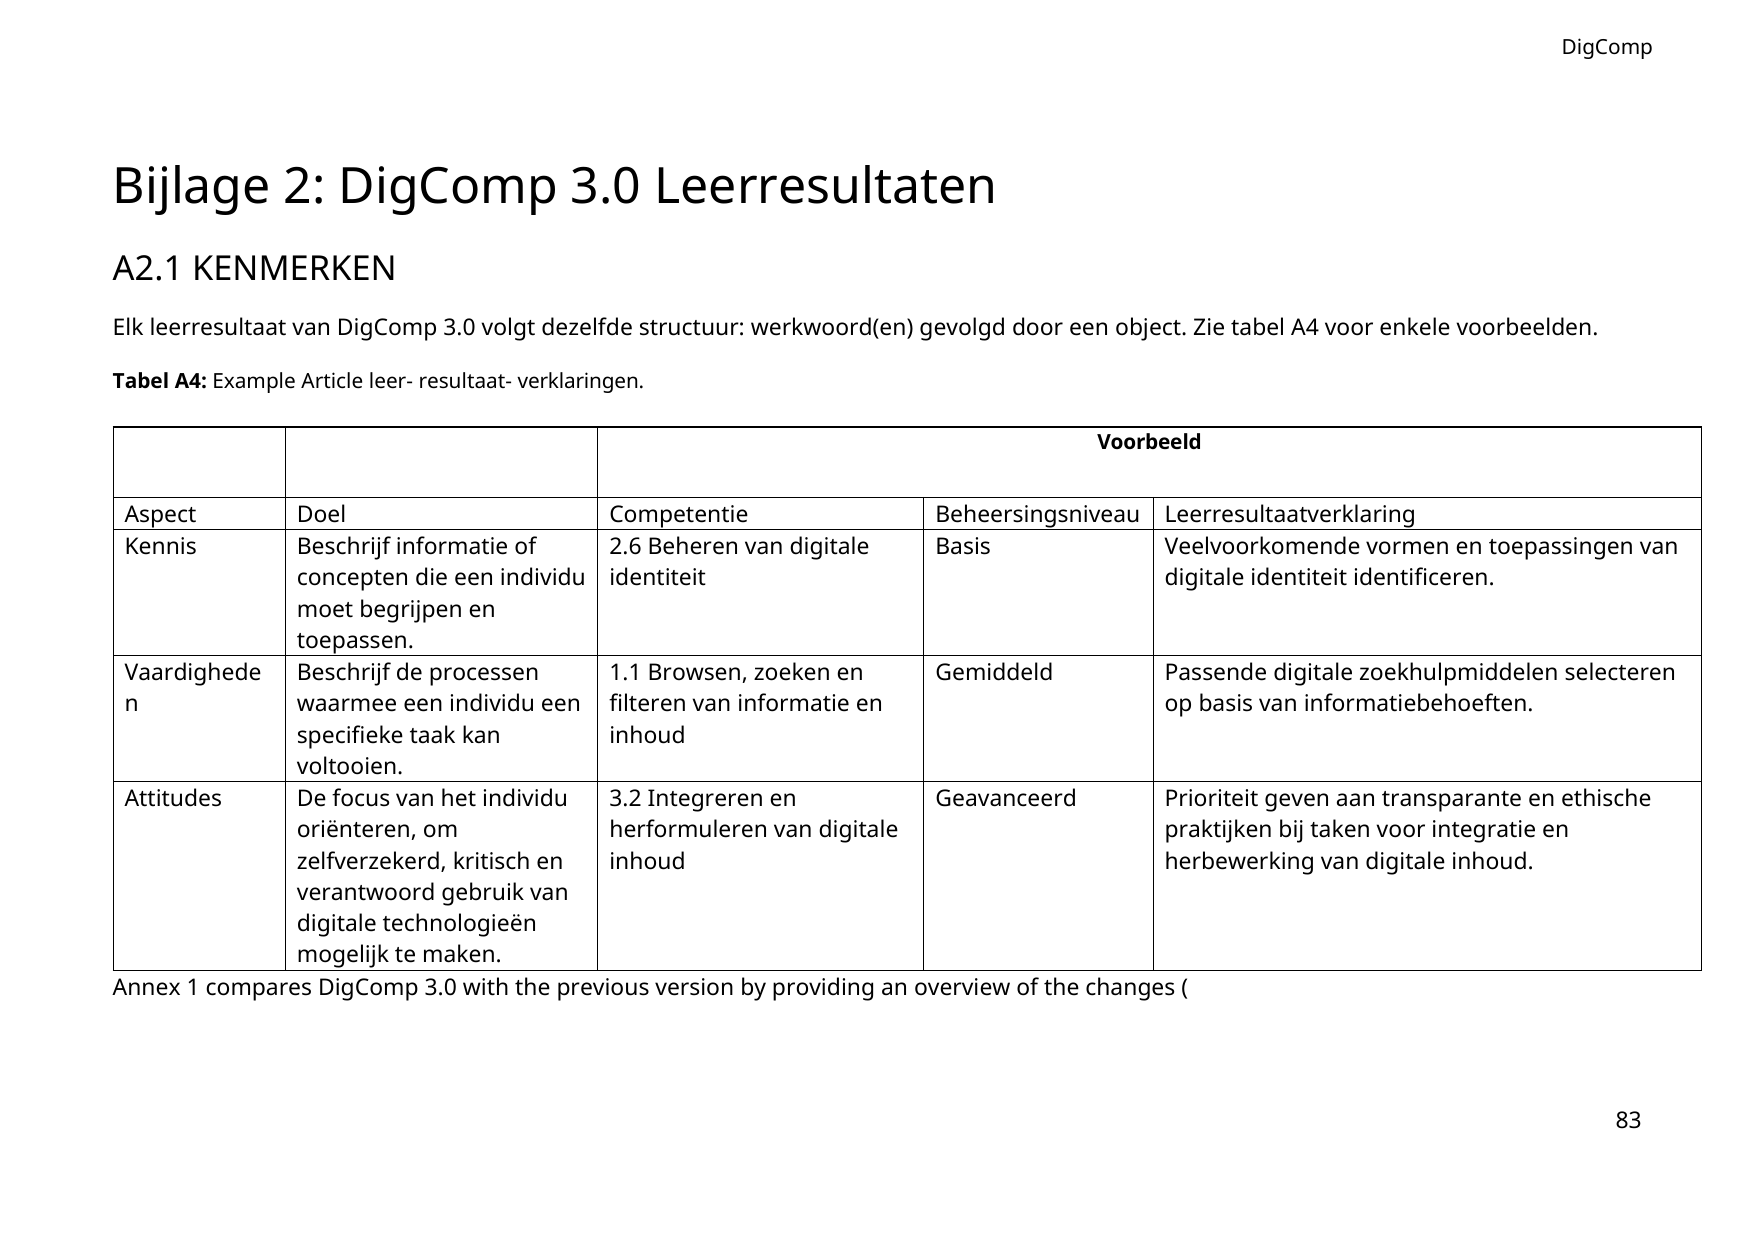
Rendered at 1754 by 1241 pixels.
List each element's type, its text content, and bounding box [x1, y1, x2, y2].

table_cell Aspect [114, 498, 285, 529]
text Annex 1 compares DigComp 3.0 with the previous version by providing an overview of the changes ( [112, 971, 1641, 1002]
table_cell Competentie [598, 498, 923, 529]
subtitle A2.1 KENMERKEN [112, 252, 1641, 287]
table_cell Kennis [114, 530, 285, 655]
table_cell Geavanceerd [924, 782, 1153, 970]
table_cell Prioriteit geven aan transparante en ethische praktijken bij taken voor integratie en herbewerking van digitale inhoud. [1154, 782, 1701, 970]
table_cell Basis [924, 530, 1153, 655]
table_header [286, 428, 597, 497]
table_cell Veelvoorkomende vormen en toepassingen van digitale identiteit identificeren. [1154, 530, 1701, 655]
table_cell Leerresultaatverklaring [1154, 498, 1701, 529]
table_cell Beschrijf informatie of concepten die een individu moet begrijpen en toepassen. [286, 530, 597, 655]
text Tabel A4: Example Article leer- resultaat- verklaringen. [112, 367, 1641, 395]
subtitle Bijlage 2: DigComp 3.0 Leerresultaten [112, 150, 1641, 218]
table_cell Vaardigheden [114, 656, 285, 781]
table_cell De focus van het individu oriënteren, om zelfverzekerd, kritisch en verantwoord gebruik van digitale technologieën mogelijk te maken. [286, 782, 597, 970]
table_cell Attitudes [114, 782, 285, 970]
table_cell 2.6 Beheren van digitale identiteit [598, 530, 923, 655]
table_cell 1.1 Browsen, zoeken en filteren van informatie en inhoud [598, 656, 923, 781]
table_cell Beschrijf de processen waarmee een individu een specifieke taak kan voltooien. [286, 656, 597, 781]
table_cell 3.2 Integreren en herformuleren van digitale inhoud [598, 782, 923, 970]
table_cell Beheersingsniveau [924, 498, 1153, 529]
table_cell Gemiddeld [924, 656, 1153, 781]
table_cell Passende digitale zoekhulpmiddelen selecteren op basis van informatiebehoeften. [1154, 656, 1701, 781]
text Elk leerresultaat van DigComp 3.0 volgt dezelfde structuur: werkwoord(en) gevolgd door een object. Zie tabel A4 voor enkele voorbeelden. [112, 311, 1641, 342]
table_header [114, 428, 285, 497]
table_cell Doel [286, 498, 597, 529]
table_header Voorbeeld [598, 428, 1701, 497]
